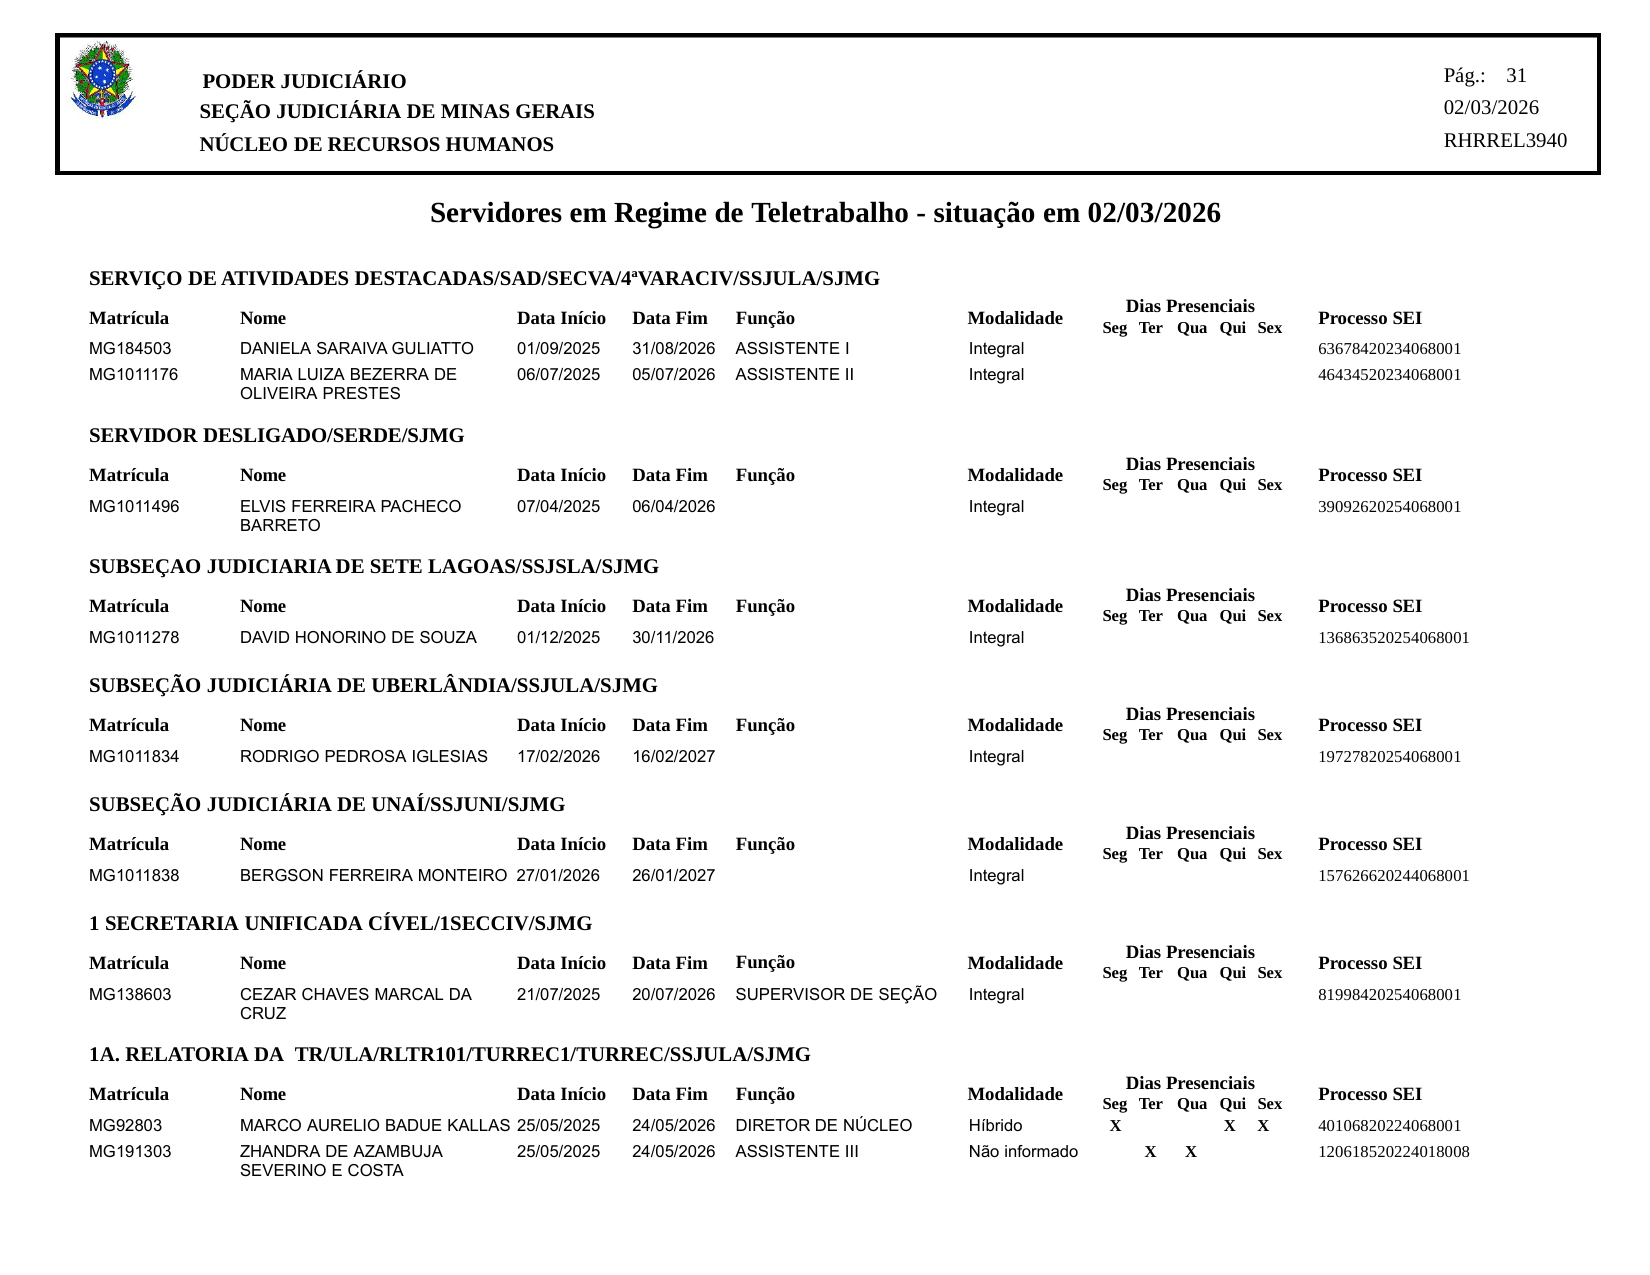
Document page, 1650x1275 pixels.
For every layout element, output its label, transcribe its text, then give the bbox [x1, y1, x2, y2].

text Nome [240, 952, 294, 973]
text 120618520224018008 [1318, 1143, 1494, 1161]
text 19727820254068001 [1318, 748, 1486, 766]
text A. RELATORIA DA TR/ULA/RLTR101/TURREC1/TURREC/SSJULA/SJMG [99, 1043, 838, 1066]
text Qui Sex [1219, 1095, 1291, 1113]
text SUBSEÇAO JUDICIARIA DE SETE LAGOAS/SSJSLA/SJMG [89, 555, 684, 578]
text NÚCLEO DE RECURSOS HUMANOS [199, 133, 580, 156]
text Qui Sex [1219, 963, 1291, 982]
text Função [736, 833, 804, 854]
text Integral [969, 866, 1049, 885]
text Integral [969, 366, 1049, 384]
text Seg Ter [1102, 844, 1174, 863]
text Híbrido [969, 1116, 1047, 1135]
text 24/05/2026 DIRETOR DE NÚCLEO [632, 1116, 938, 1135]
text Data Início [517, 307, 619, 328]
text 24/05/2026 ASSISTENTE III [632, 1142, 938, 1161]
text Dias Presenciais [1126, 296, 1274, 317]
text Seg Ter [1102, 318, 1174, 337]
text Processo SEI [1318, 465, 1438, 485]
text Função [736, 465, 804, 485]
text Data Fim [632, 1084, 719, 1104]
text X [1185, 1143, 1203, 1161]
text Seg Ter [1102, 607, 1174, 625]
text BARRETO [240, 517, 489, 535]
text Nome [240, 596, 294, 617]
text MG1011278 [89, 629, 206, 647]
text BERGSON FERREIRA MONTEIRO 27/01/2026 [240, 866, 625, 885]
text Modalidade [967, 465, 1078, 485]
text X [1257, 1117, 1275, 1135]
text Data Início [517, 715, 619, 736]
text Data Início [517, 465, 619, 485]
text Data Fim [632, 596, 719, 617]
text Data Fim [632, 834, 719, 854]
text MG138603 [89, 985, 196, 1004]
text Dias Presenciais [1126, 1073, 1274, 1093]
text 46434520234068001 [1318, 366, 1486, 384]
text Dias Presenciais [1126, 823, 1274, 843]
text X [1109, 1117, 1128, 1135]
text MG184503 [89, 340, 196, 359]
text Nome [240, 834, 294, 854]
text Qua [1177, 476, 1214, 494]
text Data Fim [632, 465, 719, 485]
text OLIVEIRA PRESTES [240, 385, 482, 404]
text 06/04/2026 [632, 497, 741, 516]
text Data Fim [632, 307, 719, 328]
text Qua [1177, 844, 1214, 863]
text Dias Presenciais [1126, 941, 1274, 962]
text 136863520254068001 [1318, 629, 1494, 647]
text Qui Sex [1219, 844, 1291, 863]
text 01/09/2025 [517, 340, 625, 359]
text 20/07/2026 SUPERVISOR DE SEÇÃO [632, 985, 962, 1004]
text Modalidade [967, 834, 1078, 854]
text DANIELA SARAIVA GULIATTO [240, 340, 503, 359]
text Função [736, 952, 804, 973]
text Matrícula [89, 465, 181, 485]
text Qui Sex [1219, 726, 1291, 744]
text Qui Sex [1219, 607, 1291, 625]
text Processo SEI [1318, 952, 1438, 973]
text 07/04/2025 [517, 497, 625, 516]
text 39092620254068001 [1318, 498, 1486, 516]
text MG92803 [89, 1116, 187, 1135]
text MARCO AURELIO BADUE KALLAS 25/05/2025 [240, 1116, 625, 1135]
text Qua [1177, 963, 1214, 982]
text Qui Sex [1219, 318, 1291, 337]
text 0 [1443, 96, 1479, 119]
text Função [736, 1084, 804, 1104]
text Integral [969, 497, 1049, 516]
text Função [736, 307, 804, 328]
text MG1011838 [89, 866, 206, 885]
text Matrícula [89, 952, 181, 973]
text 21/07/2025 [517, 985, 625, 1004]
text Função [736, 715, 804, 736]
text 2/03/2026 [1479, 96, 1592, 119]
text 31/08/2026 ASSISTENTE I [632, 340, 879, 359]
text 1 [89, 912, 105, 934]
text 81998420254068001 [1318, 985, 1486, 1004]
text Matrícula [89, 834, 181, 854]
text Modalidade [967, 715, 1078, 736]
text Nome [240, 715, 294, 736]
text Data Início [517, 834, 619, 854]
text Integral [969, 985, 1049, 1004]
text 157626620244068001 [1318, 867, 1494, 885]
text Seg Ter [1102, 476, 1174, 494]
text Qui Sex [1219, 476, 1291, 494]
text X [1224, 1117, 1242, 1135]
text 01/12/2025 [517, 629, 625, 647]
text Matrícula [89, 596, 181, 617]
text 26/01/2027 [632, 866, 741, 885]
text ZHANDRA DE AZAMBUJA [240, 1142, 468, 1161]
text Data Fim [632, 715, 719, 736]
text Nome [240, 1084, 294, 1104]
text Matrícula [89, 307, 181, 328]
text Processo SEI [1318, 1084, 1438, 1104]
text PODER JUDICIÁRIO [202, 70, 431, 93]
text 30/11/2026 [632, 629, 741, 647]
text SUBSEÇÃO JUDICIÁRIA DE UBERLÂNDIA/SSJULA/SJMG [89, 674, 681, 697]
text 05/07/2026 ASSISTENTE II [632, 366, 879, 384]
text Pág.: 31 [1443, 64, 1592, 87]
text RHRREL3940 [1443, 129, 1592, 153]
text Seg Ter [1102, 963, 1174, 982]
text SEÇÃO JUDICIÁRIA DE MINAS GERAIS [199, 100, 619, 123]
text Modalidade [967, 952, 1078, 973]
picture [56, 34, 1600, 174]
text Seg Ter [1102, 1095, 1174, 1113]
text 1 [89, 1043, 99, 1066]
text Modalidade [967, 1084, 1078, 1104]
text CRUZ [240, 1004, 497, 1023]
text Modalidade [967, 596, 1078, 617]
text 63678420234068001 [1318, 340, 1486, 359]
text MG1011834 [89, 747, 206, 766]
text Dias Presenciais [1126, 704, 1274, 724]
text Data Início [517, 1084, 619, 1104]
text MG1011496 [89, 497, 206, 516]
text RODRIGO PEDROSA IGLESIAS [240, 747, 513, 766]
text Data Fim [632, 952, 719, 973]
text Matrícula [89, 1084, 181, 1104]
text Modalidade [967, 307, 1078, 328]
text Processo SEI [1318, 596, 1438, 617]
text ELVIS FERREIRA PACHECO [240, 497, 489, 516]
text 17/02/2026 [517, 747, 625, 766]
text Matrícula [89, 715, 181, 736]
text CEZAR CHAVES MARCAL DA [240, 985, 497, 1004]
text SEVERINO E COSTA [240, 1162, 468, 1180]
text DAVID HONORINO DE SOUZA [240, 629, 503, 647]
text Dias Presenciais [1126, 585, 1274, 606]
text SECRETARIA UNIFICADA CÍVEL/1SECCIV/SJMG [105, 912, 619, 934]
text Seg Ter [1102, 726, 1174, 744]
text Processo SEI [1318, 307, 1438, 328]
text Data Início [517, 952, 619, 973]
text Data Início [517, 596, 619, 617]
text 16/02/2027 [632, 747, 741, 766]
text X [1144, 1143, 1163, 1161]
text Função [736, 596, 804, 617]
text Não informado [969, 1142, 1103, 1161]
text MG191303 [89, 1142, 196, 1161]
text Dias Presenciais [1126, 454, 1274, 474]
text Qua [1177, 1095, 1214, 1113]
text SERVIÇO DE ATIVIDADES DESTACADAS/SAD/SECVA/4ªVARACIV/SSJULA/SJMG [89, 267, 914, 289]
text Integral [969, 747, 1049, 766]
text Integral [969, 340, 1049, 359]
text Processo SEI [1318, 715, 1438, 736]
text 25/05/2025 [517, 1142, 625, 1161]
text Processo SEI [1318, 834, 1438, 854]
text Qua [1177, 607, 1214, 625]
text Qua [1177, 318, 1214, 337]
text Nome [240, 307, 294, 328]
text Integral [969, 629, 1049, 647]
text 40106820224068001 [1318, 1117, 1494, 1135]
text Servidores em Regime de Teletrabalho - situação em 02/03/2026 [430, 196, 1247, 229]
text SERVIDOR DESLIGADO/SERDE/SJMG [89, 424, 492, 447]
text SUBSEÇÃO JUDICIÁRIA DE UNAÍ/SSJUNI/SJMG [89, 793, 589, 816]
text MG1011176 [89, 366, 206, 384]
text MARIA LUIZA BEZERRA DE [240, 366, 482, 384]
text Nome [240, 465, 294, 485]
text 06/07/2025 [517, 366, 625, 384]
text Qua [1177, 726, 1214, 744]
